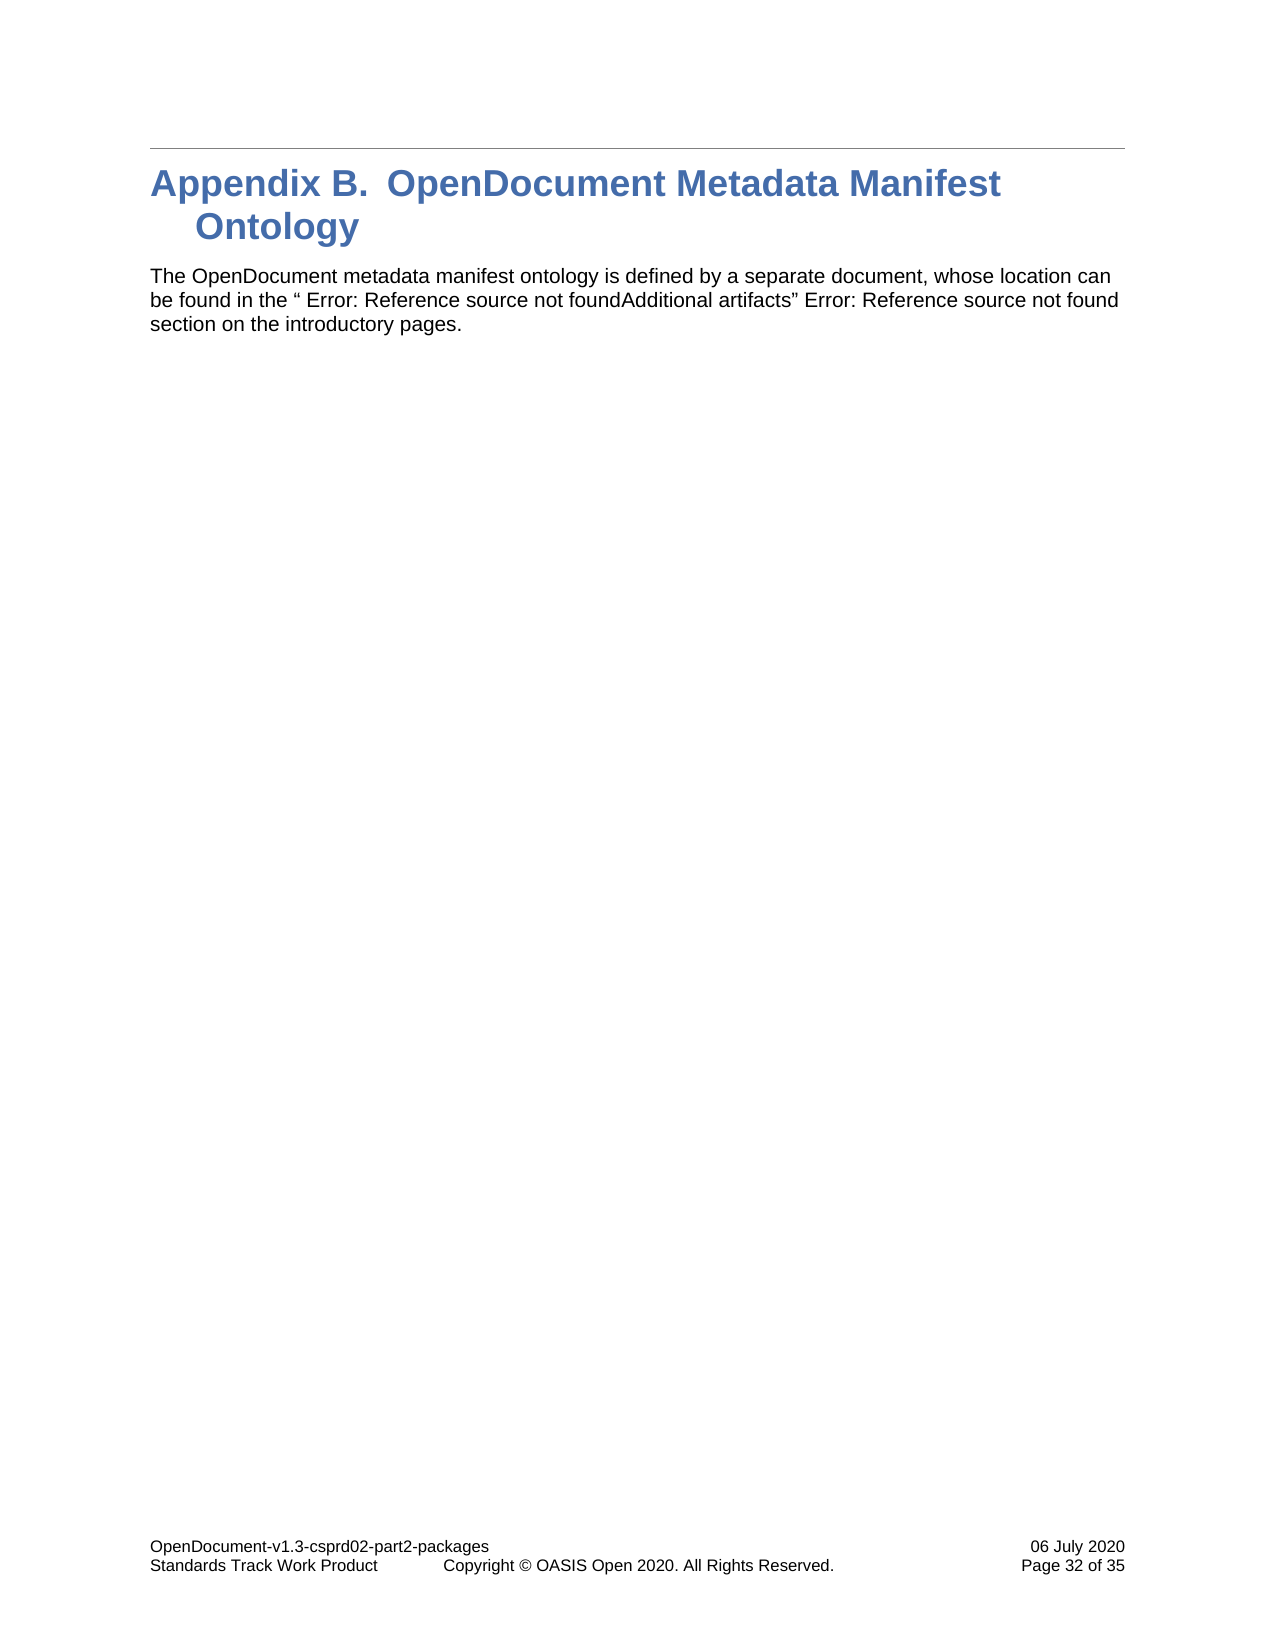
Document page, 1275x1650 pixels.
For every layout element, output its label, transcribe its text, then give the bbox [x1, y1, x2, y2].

subtitle OpenDocument Metadata Manifest Ontology [150, 149, 1125, 247]
text The OpenDocument metadata manifest ontology is defined by a separate document, whose location can be found in the “ ?Additional artifacts” ? section on the introductory pages. [150, 264, 1125, 336]
